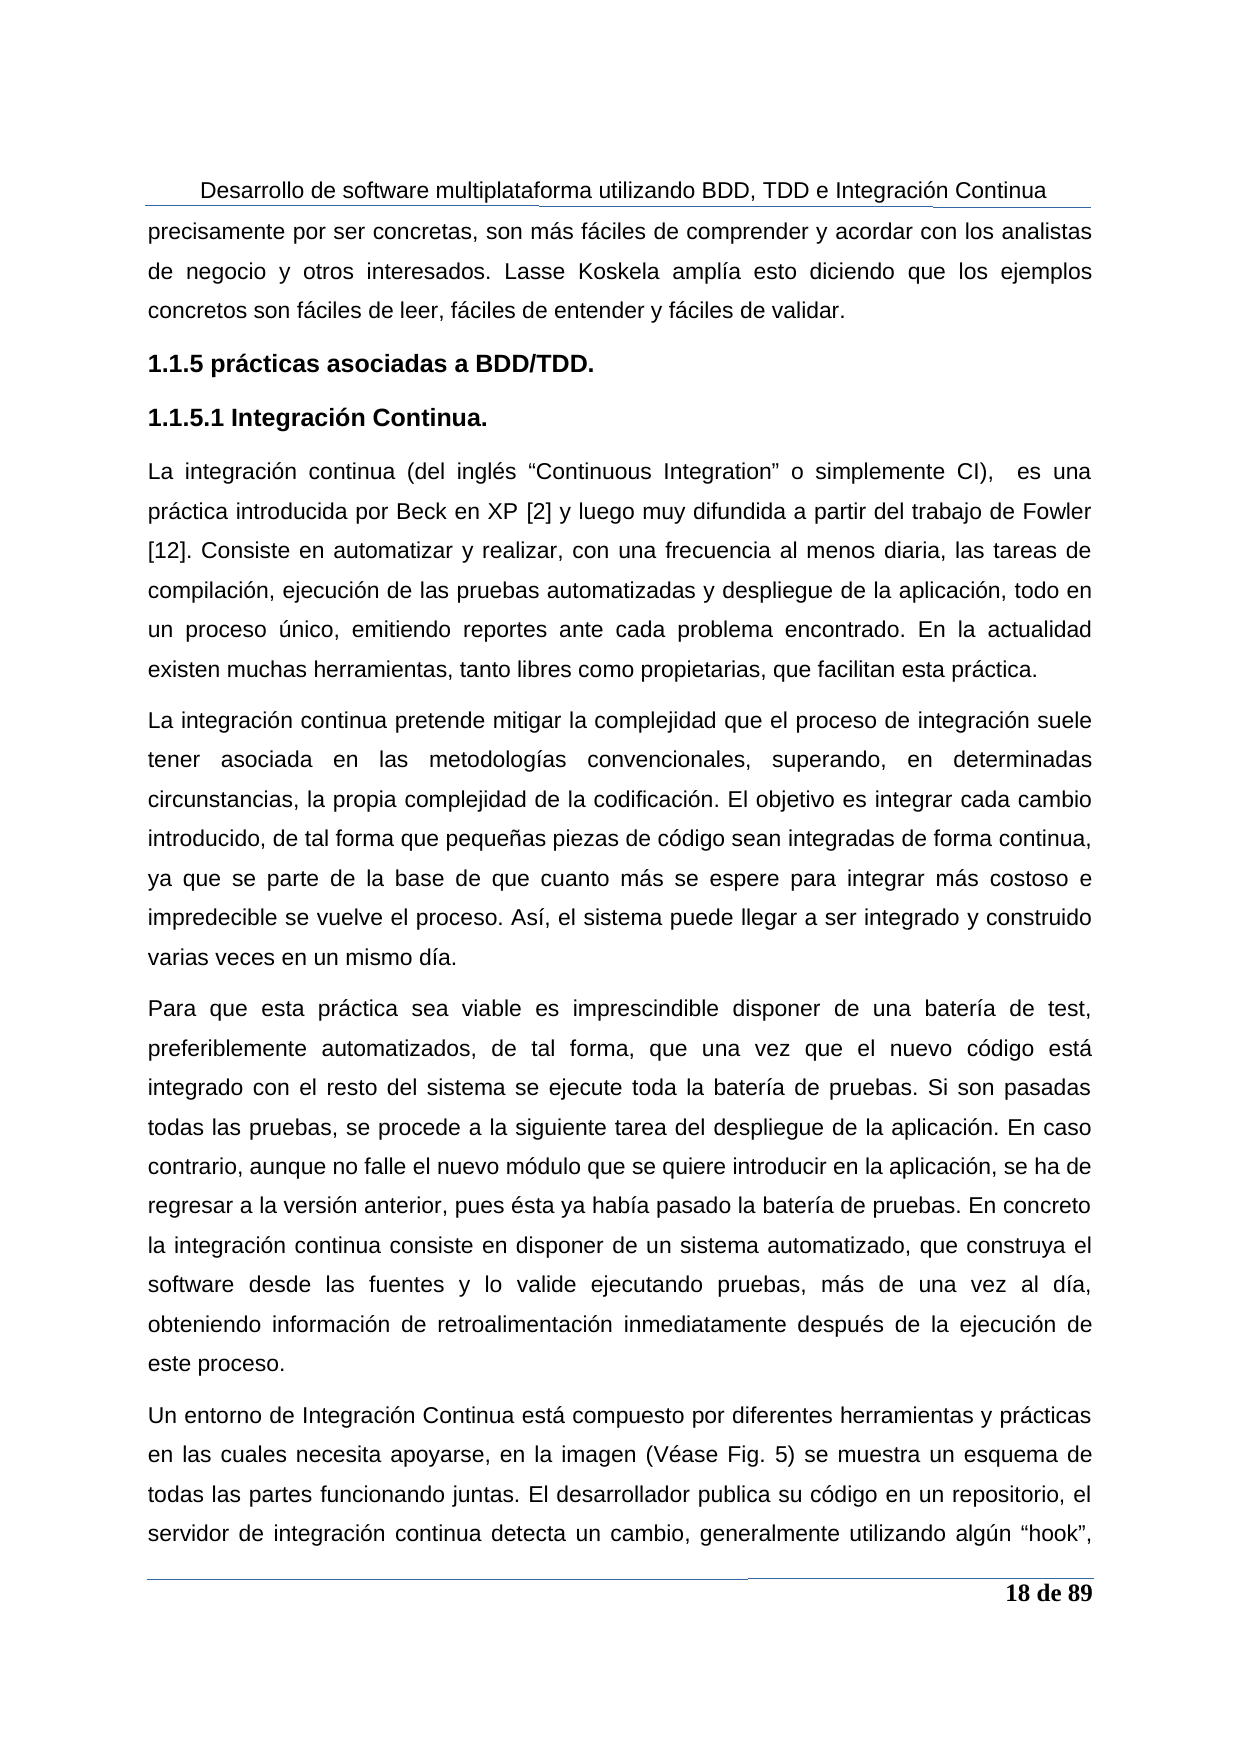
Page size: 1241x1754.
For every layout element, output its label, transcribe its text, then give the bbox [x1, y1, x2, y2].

text Para que esta práctica sea viable es imprescindible disponer de una batería de test, preferiblemente automatizados, de tal forma, que una vez que el nuevo código está integrado con el resto del sistema se ejecute toda la batería de pruebas. Si son pasadas todas las pruebas, se procede a la siguiente tarea del despliegue de la aplicación. En caso contrario, aunque no falle el nuevo módulo que se quiere introducir en la aplicación, se ha de regresar a la versión anterior, pues ésta ya había pasado la batería de pruebas. En concreto la integración continua consiste en disponer de un sistema automatizado, que construya el software desde las fuentes y lo valide ejecutando pruebas, más de una vez al día, obteniendo información de retroalimentación inmediatamente después de la ejecución de este proceso. [148, 995, 1093, 1377]
text Un entorno de Integración Continua está compuesto por diferentes herramientas y prácticas en las cuales necesita apoyarse, en la imagen (Véase Fig. 5) se muestra un esquema de todas las partes funcionando juntas. El desarrollador publica su código en un repositorio, el servidor de integración continua detecta un cambio, generalmente utilizando algún “hook”, [148, 1402, 1093, 1546]
text La integración continua pretende mitigar la complejidad que el proceso de integración suele tener asociada en las metodologías convencionales, superando, en determinadas circunstancias, la propia complejidad de la codificación. El objetivo es integrar cada cambio introducido, de tal forma que pequeñas piezas de código sean integradas de forma continua, ya que se parte de la base de que cuanto más se espere para integrar más costoso e impredecible se vuelve el proceso. Así, el sistema puede llegar a ser integrado y construido varias veces en un mismo día. [148, 707, 1093, 970]
text 1.1.5 prácticas asociadas a BDD/TDD. [148, 348, 1093, 377]
text precisamente por ser concretas, son más fáciles de comprender y acordar con los analistas de negocio y otros interesados. Lasse Koskela amplía esto diciendo que los ejemplos concretos son fáciles de leer, fáciles de entender y fáciles de validar. [148, 218, 1093, 324]
text La integración continua (del inglés “Continuous Integration” o simplemente CI), es una práctica introducida por Beck en XP [2] y luego muy difundida a partir del trabajo de Fowler [12]. Consiste en automatizar y realizar, con una frecuencia al menos diaria, las tareas de compilación, ejecución de las pruebas automatizadas y despliegue de la aplicación, todo en un proceso único, emitiendo reportes ante cada problema encontrado. En la actualidad existen muchas herramientas, tanto libres como propietarias, que facilitan esta práctica. [148, 458, 1093, 682]
text 1.1.5.1 Integración Continua. [148, 403, 1093, 432]
